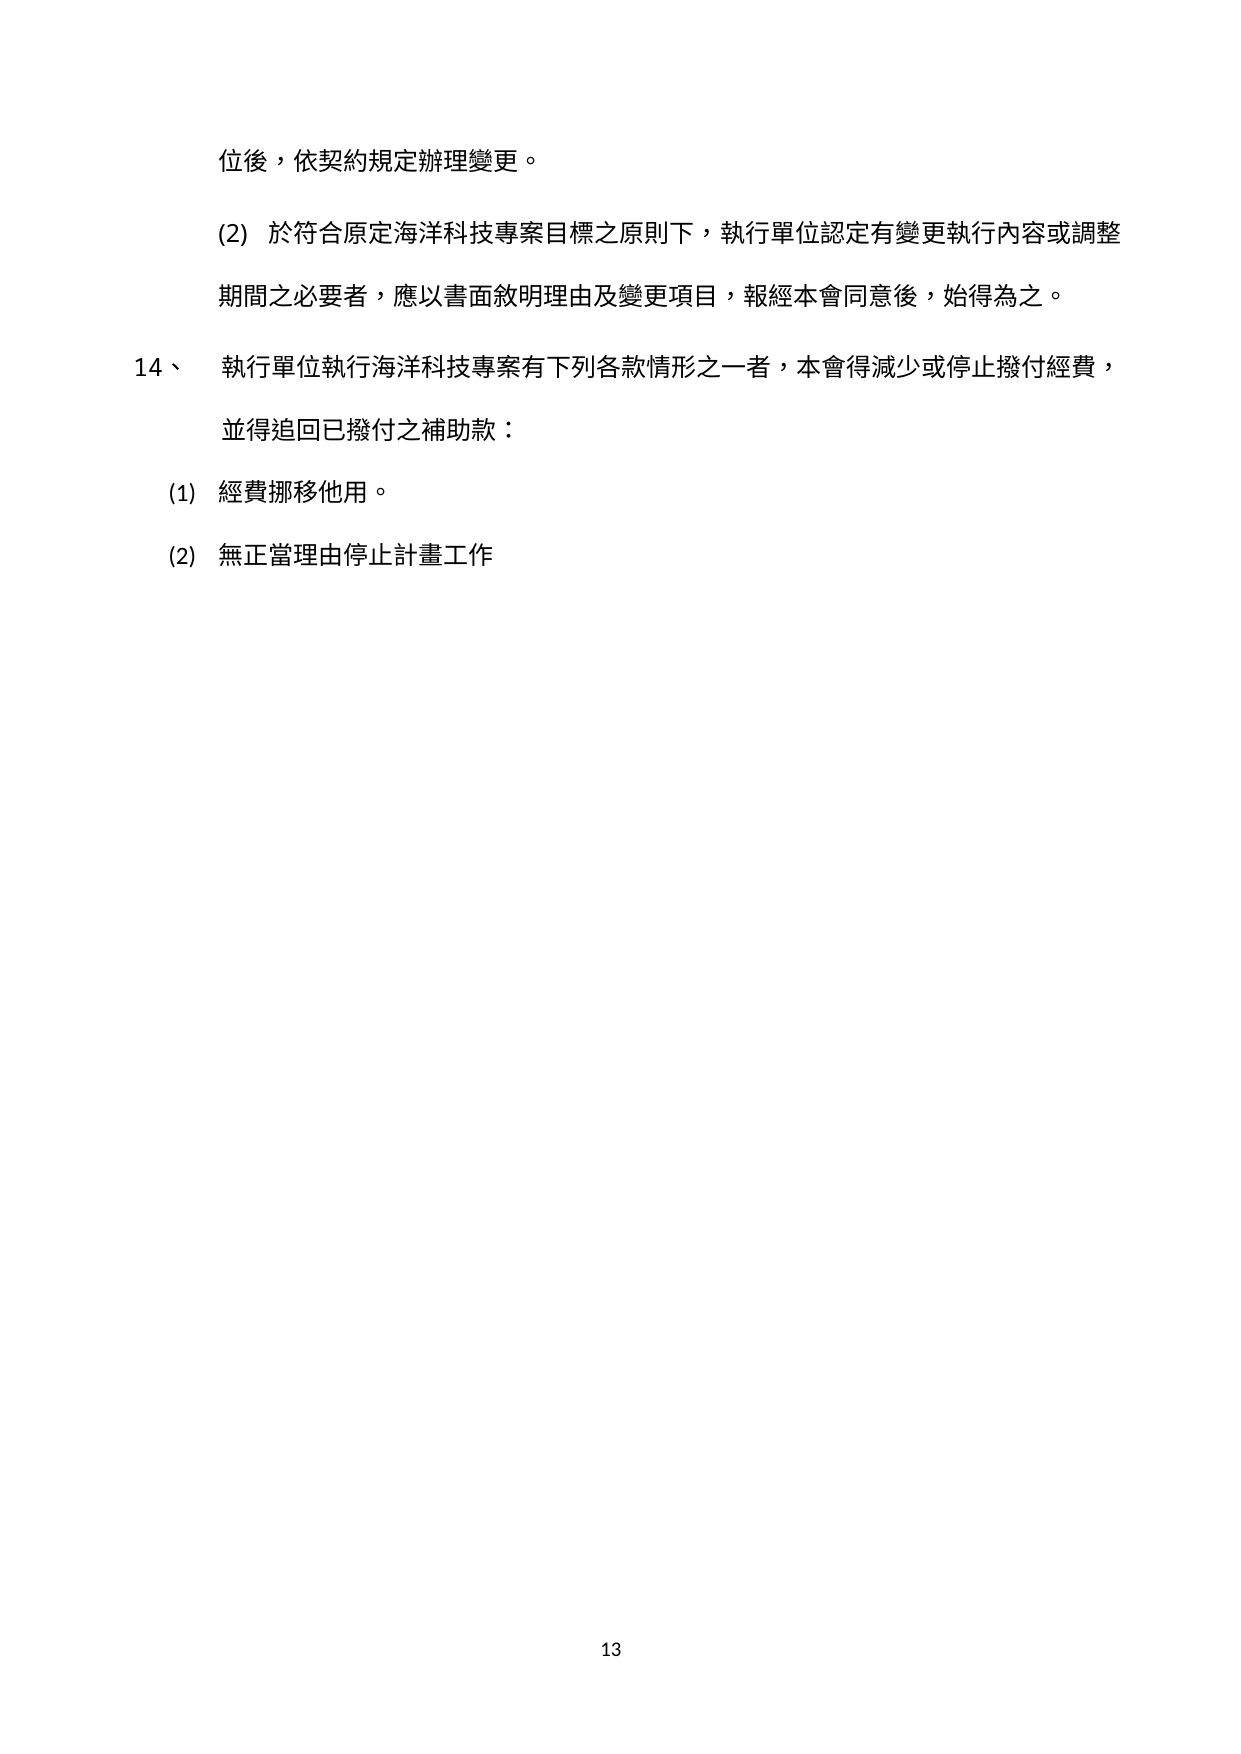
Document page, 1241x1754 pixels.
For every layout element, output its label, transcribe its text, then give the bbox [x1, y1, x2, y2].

list 於符合原定海洋科技專案目標之原則下，執行單位認定有變更執行內容或調整期間之必要者，應以書面敘明理由及變更項目，報經本會同意後，始得為之。 [218, 190, 1122, 315]
list 執行單位執行海洋科技專案有下列各款情形之一者，本會得減少或停止撥付經費，並得追回已撥付之補助款： [133, 324, 1122, 449]
list 位後，依契約規定辦理變更。 [218, 118, 1122, 181]
list 經費挪移他用。 [168, 449, 1122, 512]
list 無正當理由停止計畫工作 [168, 512, 1122, 574]
